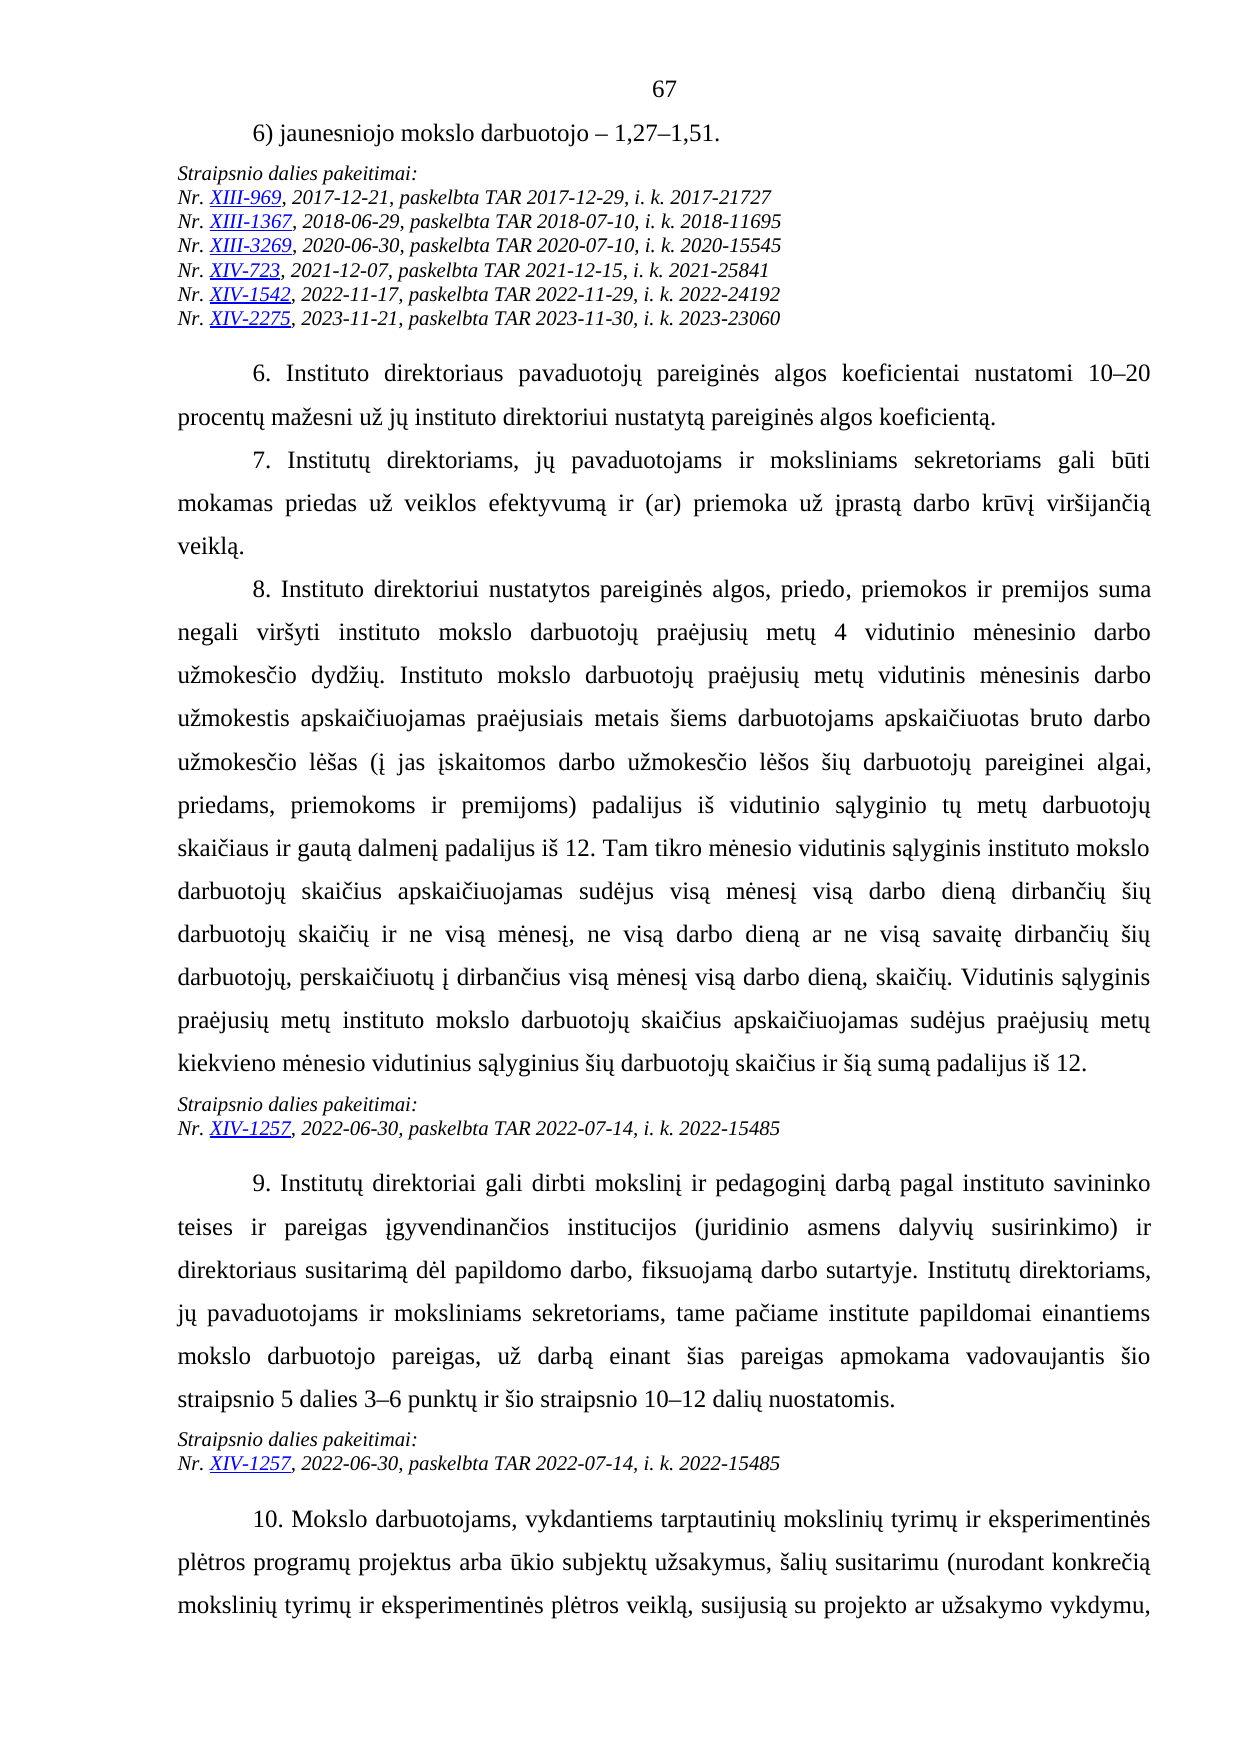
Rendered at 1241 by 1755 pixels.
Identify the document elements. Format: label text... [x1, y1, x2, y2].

text Straipsnio dalies pakeitimai: [177, 1092, 1152, 1116]
text 10. Mokslo darbuotojams, vykdantiems tarptautinių mokslinių tyrimų ir eksperimentinės plėtros programų projektus arba ūkio subjektų užsakymus, šalių susitarimu (nurodant konkrečią mokslinių tyrimų ir eksperimentinės plėtros veiklą, susijusią su projekto ar užsakymo vykdymu, [177, 1504, 1152, 1619]
text 6) jaunesniojo mokslo darbuotojo – 1,27–1,51. [177, 118, 1152, 147]
text Nr. XIII-969, 2017-12-21, paskelbta TAR 2017-12-29, i. k. 2017-21727 [177, 185, 1152, 209]
text Nr. XIV-2275, 2023-11-21, paskelbta TAR 2023-11-30, i. k. 2023-23060 [177, 306, 1152, 330]
text Straipsnio dalies pakeitimai: [177, 161, 1152, 185]
text Nr. XIV-723, 2021-12-07, paskelbta TAR 2021-12-15, i. k. 2021-25841 [177, 257, 1152, 282]
text Nr. XIV-1257, 2022-06-30, paskelbta TAR 2022-07-14, i. k. 2022-15485 [177, 1451, 1152, 1475]
text Nr. XIV-1542, 2022-11-17, paskelbta TAR 2022-11-29, i. k. 2022-24192 [177, 282, 1152, 306]
text Nr. XIII-3269, 2020-06-30, paskelbta TAR 2020-07-10, i. k. 2020-15545 [177, 233, 1152, 257]
text 6. Instituto direktoriaus pavaduotojų pareiginės algos koeficientai nustatomi 10–20 procentų mažesni už jų instituto direktoriui nustatytą pareiginės algos koeficientą. [177, 358, 1152, 430]
text 7. Institutų direktoriams, jų pavaduotojams ir moksliniams sekretoriams gali būti mokamas priedas už veiklos efektyvumą ir (ar) priemoka už įprastą darbo krūvį viršijančią veiklą. [177, 445, 1152, 560]
text 8. Instituto direktoriui nustatytos pareiginės algos, priedo, priemokos ir premijos suma negali viršyti instituto mokslo darbuotojų praėjusių metų 4 vidutinio mėnesinio darbo užmokesčio dydžių. Instituto mokslo darbuotojų praėjusių metų vidutinis mėnesinis darbo užmokestis apskaičiuojamas praėjusiais metais šiems darbuotojams apskaičiuotas bruto darbo užmokesčio lėšas (į jas įskaitomos darbo užmokesčio lėšos šių darbuotojų pareiginei algai, priedams, priemokoms ir premijoms) padalijus iš vidutinio sąlyginio tų metų darbuotojų skaičiaus ir gautą dalmenį padalijus iš 12. Tam tikro mėnesio vidutinis sąlyginis instituto mokslo darbuotojų skaičius apskaičiuojamas sudėjus visą mėnesį visą darbo dieną dirbančių šių darbuotojų skaičių ir ne visą mėnesį, ne visą darbo dieną ar ne visą savaitę dirbančių šių darbuotojų, perskaičiuotų į dirbančius visą mėnesį visą darbo dieną, skaičių. Vidutinis sąlyginis praėjusių metų instituto mokslo darbuotojų skaičius apskaičiuojamas sudėjus praėjusių metų kiekvieno mėnesio vidutinius sąlyginius šių darbuotojų skaičius ir šią sumą padalijus iš 12. [177, 574, 1152, 1077]
text Straipsnio dalies pakeitimai: [177, 1427, 1152, 1451]
text 9. Institutų direktoriai gali dirbti mokslinį ir pedagoginį darbą pagal instituto savininko teises ir pareigas įgyvendinančios institucijos (juridinio asmens dalyvių susirinkimo) ir direktoriaus susitarimą dėl papildomo darbo, fiksuojamą darbo sutartyje. Institutų direktoriams, jų pavaduotojams ir moksliniams sekretoriams, tame pačiame institute papildomai einantiems mokslo darbuotojo pareigas, už darbą einant šias pareigas apmokama vadovaujantis šio straipsnio 5 dalies 3–6 punktų ir šio straipsnio 10–12 dalių nuostatomis. [177, 1168, 1152, 1413]
text Nr. XIII-1367, 2018-06-29, paskelbta TAR 2018-07-10, i. k. 2018-11695 [177, 209, 1152, 233]
text Nr. XIV-1257, 2022-06-30, paskelbta TAR 2022-07-14, i. k. 2022-15485 [177, 1116, 1152, 1140]
